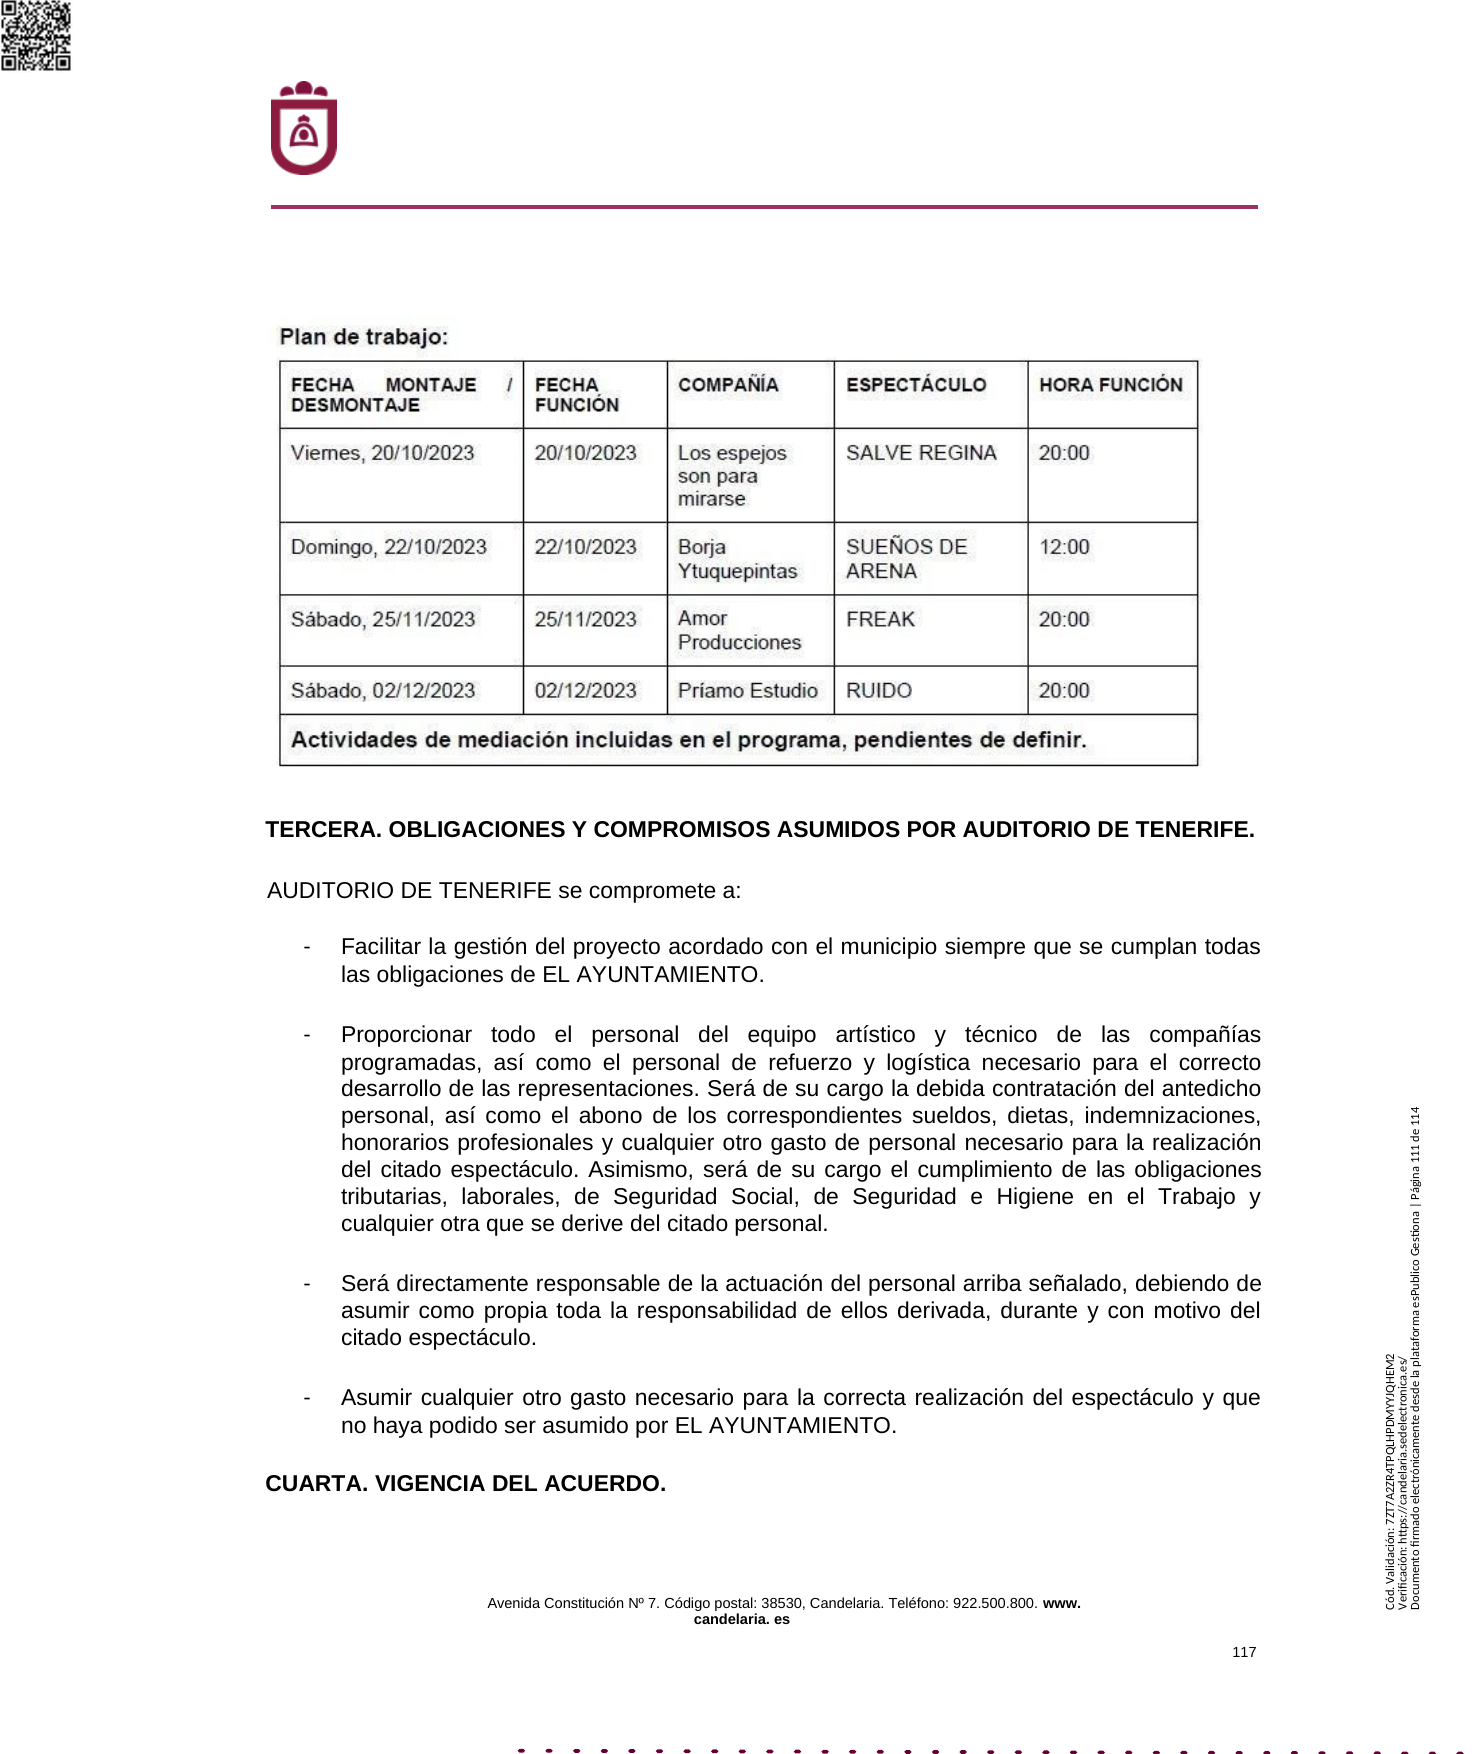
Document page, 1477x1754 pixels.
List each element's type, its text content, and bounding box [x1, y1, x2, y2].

list Facilitar la gestión del proyecto acordado con el municipio siempre que se cumplan todas las obligaciones de EL AYUNTAMIENTO. [303, 932, 1262, 987]
text TERCERA. OBLIGACIONES Y COMPROMISOS ASUMIDOS POR AUDITORIO DE TENERIFE. [265, 816, 1263, 843]
list Proporcionar todo el personal del equipo artístico y técnico de las compañías programadas, así como el personal de refuerzo y logística necesario para el correcto desarrollo de las representaciones. Será de su cargo la debida contratación del antedicho personal, así como el abono de los correspondientes sueldos, dietas, indemnizaciones, honorarios profesionales y cualquier otro gasto de personal necesario para la realización del citado espectáculo. Asimismo, será de su cargo el cumplimiento de las obligaciones tributarias, laborales, de Seguridad Social, de Seguridad e Higiene en el Trabajo y cualquier otra que se derive del citado personal. [303, 1020, 1262, 1236]
list Asumir cualquier otro gasto necesario para la correcta realización del espectáculo y que no haya podido ser asumido por EL AYUNTAMIENTO. [303, 1383, 1262, 1438]
text CUARTA. VIGENCIA DEL ACUERDO. [265, 1470, 1263, 1496]
text AUDITORIO DE TENERIFE se compromete a: [267, 877, 1262, 903]
list Será directamente responsable de la actuación del personal arriba señalado, debiendo de asumir como propia toda la responsabilidad de ellos derivada, durante y con motivo del citado espectáculo. [303, 1269, 1262, 1351]
